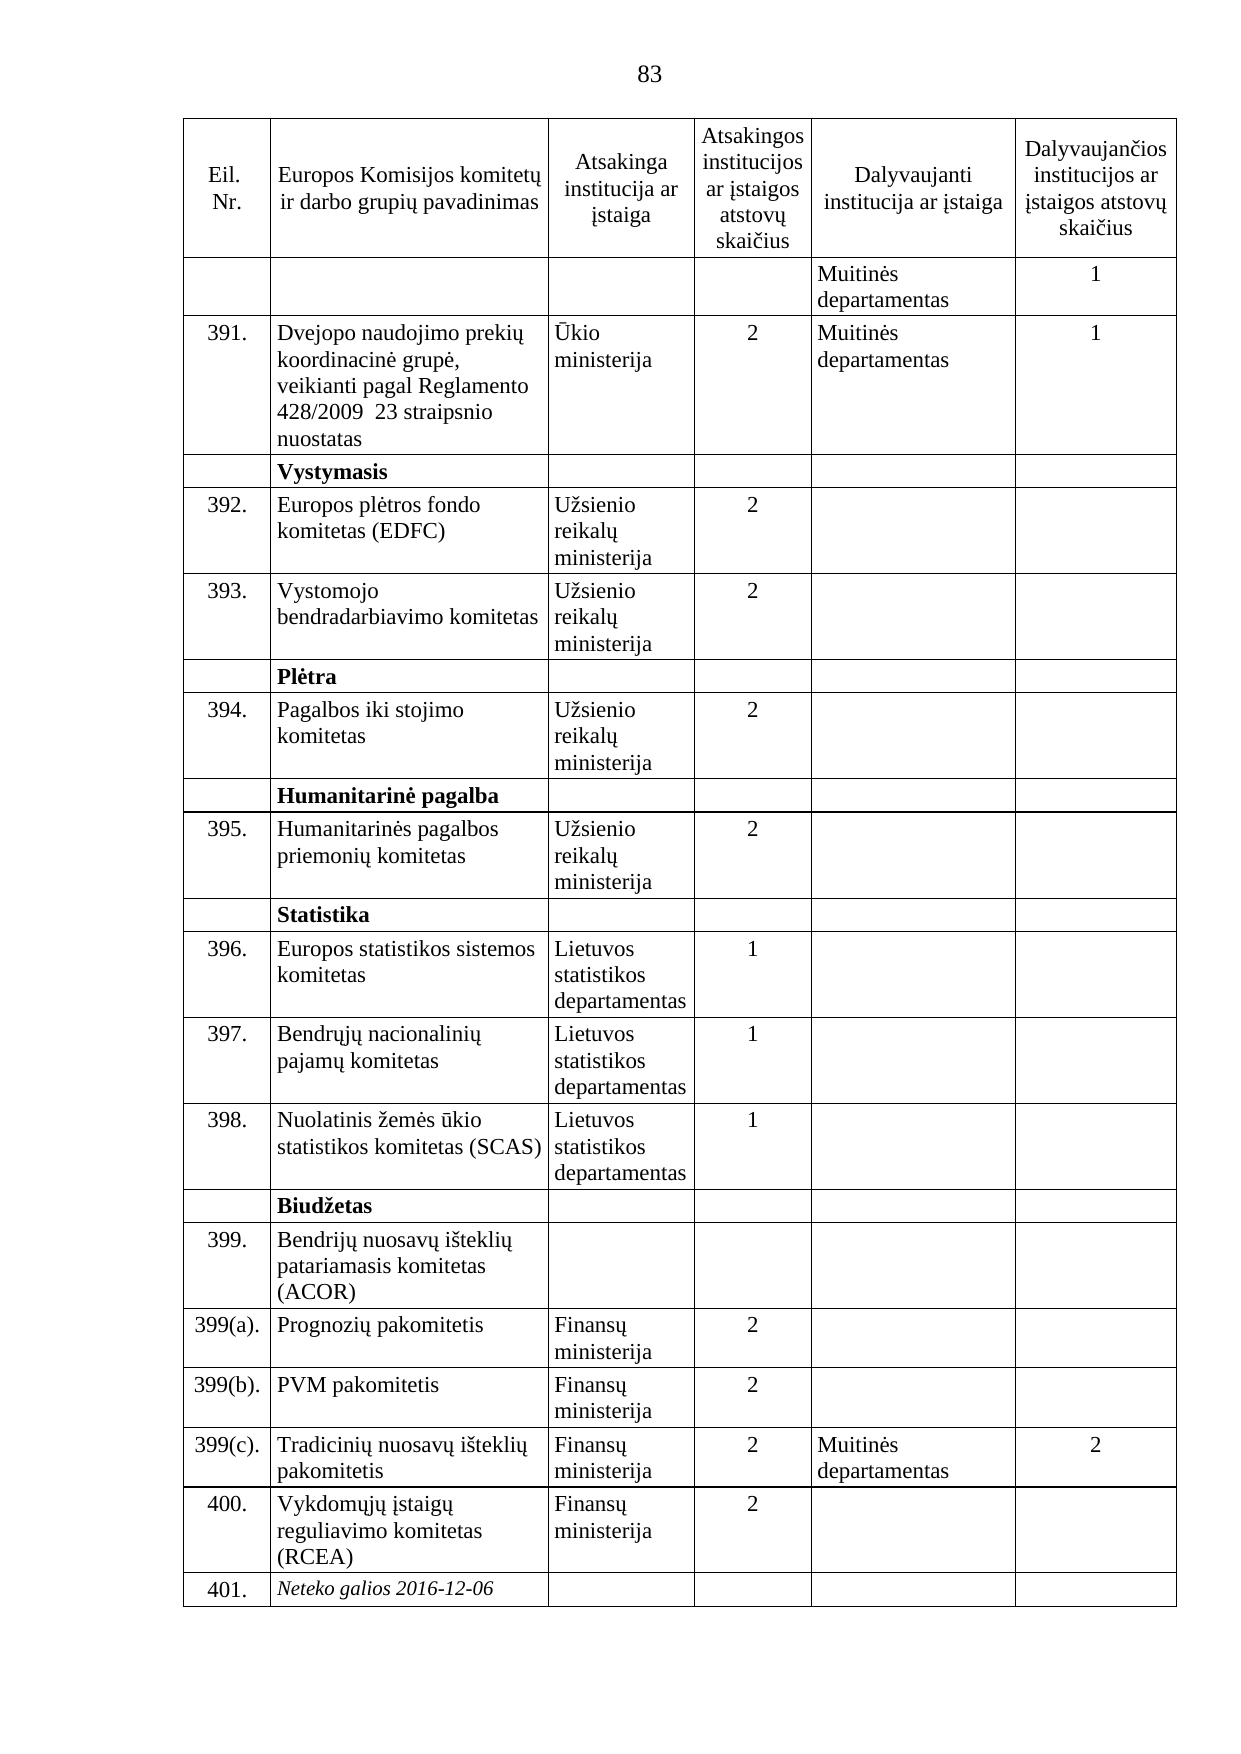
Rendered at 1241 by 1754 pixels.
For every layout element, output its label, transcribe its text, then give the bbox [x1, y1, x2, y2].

table_cell [1177, 1017, 1187, 1102]
table_cell Ūkio ministerija [549, 316, 694, 454]
table_cell 2 [695, 574, 811, 659]
table_cell 394. [184, 693, 270, 778]
table_cell 2 [695, 1368, 811, 1427]
table_cell Biudžetas [271, 1190, 548, 1222]
table_cell [812, 1573, 1015, 1606]
table_cell 2 [695, 1488, 811, 1572]
table_cell [1016, 1573, 1176, 1606]
table_cell 1 [695, 1104, 811, 1188]
table_cell [1177, 1486, 1187, 1572]
table_header [1177, 118, 1187, 257]
table_cell [695, 258, 811, 315]
table_cell [1177, 898, 1187, 931]
table_cell 396. [184, 932, 270, 1017]
table_cell [812, 660, 1015, 692]
table_cell [812, 455, 1015, 487]
table_cell Lietuvos statistikos departamentas [549, 1018, 694, 1102]
table_cell [1177, 931, 1187, 1017]
table_cell Neteko galios 2016-12-06 [271, 1573, 548, 1606]
table_cell [812, 488, 1015, 573]
table_cell Užsienio reikalų ministerija [549, 574, 694, 659]
table_cell [549, 660, 694, 692]
table_cell [1016, 1018, 1176, 1102]
table_cell Užsienio reikalų ministerija [549, 488, 694, 573]
table_cell [1016, 660, 1176, 692]
table_cell [1177, 692, 1187, 778]
table_header Dalyvaujančios institucijos ar įstaigos atstovų skaičius [1016, 119, 1176, 257]
table_header Atsakingos institucijos ar įstaigos atstovų skaičius [695, 119, 811, 257]
table_cell [271, 258, 548, 315]
table_cell [1016, 1368, 1176, 1427]
table_cell 398. [184, 1104, 270, 1188]
table_cell 401. [184, 1573, 270, 1606]
table_cell Prognozių pakomitetis [271, 1309, 548, 1367]
table_cell 2 [695, 1428, 811, 1486]
table_header Europos Komisijos komitetų ir darbo grupių pavadinimas [271, 119, 548, 257]
table_cell Finansų ministerija [549, 1368, 694, 1427]
table_cell [1016, 932, 1176, 1017]
table_cell [695, 779, 811, 811]
table_cell [184, 660, 270, 692]
table_cell Pagalbos iki stojimo komitetas [271, 693, 548, 778]
table_cell [549, 1573, 694, 1606]
table_cell [695, 899, 811, 931]
table_cell 1 [1016, 258, 1176, 315]
table_cell [812, 1190, 1015, 1222]
table_cell Vystomojo bendradarbiavimo komitetas [271, 574, 548, 659]
table_cell Bendrųjų nacionalinių pajamų komitetas [271, 1018, 548, 1102]
table_cell 2 [1016, 1428, 1176, 1486]
table_cell [1177, 1189, 1187, 1222]
table_cell [1016, 899, 1176, 931]
table_cell 400. [184, 1488, 270, 1572]
table_cell [1016, 574, 1176, 659]
table_cell [812, 932, 1015, 1017]
table_cell [549, 258, 694, 315]
table_cell 391. [184, 316, 270, 454]
table_cell [549, 1190, 694, 1222]
table_cell 1 [695, 1018, 811, 1102]
table_cell 399. [184, 1223, 270, 1308]
table_cell Europos plėtros fondo komitetas (EDFC) [271, 488, 548, 573]
table_cell 399(b). [184, 1368, 270, 1427]
table_cell [1177, 811, 1187, 897]
table_header Eil. Nr. [184, 119, 270, 257]
table_cell [549, 779, 694, 811]
table_cell 2 [695, 693, 811, 778]
table_header Dalyvaujanti institucija ar įstaiga [812, 119, 1015, 257]
table_cell 395. [184, 813, 270, 897]
table_cell [1016, 1190, 1176, 1222]
table_cell [812, 1104, 1015, 1188]
table_cell [812, 1309, 1015, 1367]
table_cell 399(c). [184, 1428, 270, 1486]
table_cell Finansų ministerija [549, 1309, 694, 1367]
table_cell Dvejopo naudojimo prekių koordinacinė grupė, veikianti pagal Reglamento 428/2009 23 straipsnio nuostatas [271, 316, 548, 454]
table_cell [812, 899, 1015, 931]
table_cell [184, 779, 270, 811]
table_cell [695, 1223, 811, 1308]
table_cell Plėtra [271, 660, 548, 692]
table_cell [184, 258, 270, 315]
table_cell Užsienio reikalų ministerija [549, 693, 694, 778]
table_header Atsakinga institucija ar įstaiga [549, 119, 694, 257]
table_cell Muitinės departamentas [812, 1428, 1015, 1486]
table_cell [1177, 573, 1187, 659]
table_cell [1177, 778, 1187, 811]
table_cell Nuolatinis žemės ūkio statistikos komitetas (SCAS) [271, 1104, 548, 1188]
table_cell [549, 455, 694, 487]
table_cell [184, 455, 270, 487]
table_cell [812, 693, 1015, 778]
table_cell [695, 1573, 811, 1606]
table_cell [184, 1190, 270, 1222]
table_cell [812, 1223, 1015, 1308]
table_cell [1016, 1309, 1176, 1367]
table_cell [1016, 1223, 1176, 1308]
table_cell 2 [695, 813, 811, 897]
table_cell Humanitarinės pagalbos priemonių komitetas [271, 813, 548, 897]
table_cell [812, 574, 1015, 659]
table_cell 1 [1016, 316, 1176, 454]
table_cell [812, 813, 1015, 897]
table_cell 393. [184, 574, 270, 659]
table_cell [1177, 1572, 1187, 1606]
table_cell Finansų ministerija [549, 1428, 694, 1486]
table_cell [549, 899, 694, 931]
table_cell Statistika [271, 899, 548, 931]
table_cell Užsienio reikalų ministerija [549, 813, 694, 897]
table_cell 2 [695, 488, 811, 573]
table_cell [812, 1018, 1015, 1102]
table_cell PVM pakomitetis [271, 1368, 548, 1427]
table_cell [1016, 813, 1176, 897]
table_cell [812, 1488, 1015, 1572]
table_cell [1016, 693, 1176, 778]
table_cell Muitinės departamentas [812, 316, 1015, 454]
table_cell [1177, 1367, 1187, 1427]
table_cell [695, 660, 811, 692]
table_cell Tradicinių nuosavų išteklių pakomitetis [271, 1428, 548, 1486]
table_cell Lietuvos statistikos departamentas [549, 1104, 694, 1188]
table_cell Vykdomųjų įstaigų reguliavimo komitetas (RCEA) [271, 1488, 548, 1572]
table_cell [695, 455, 811, 487]
table_cell [1177, 1427, 1187, 1486]
table_cell [1016, 1104, 1176, 1188]
table_cell [695, 1190, 811, 1222]
table_cell 1 [695, 932, 811, 1017]
table_cell [812, 1368, 1015, 1427]
table_cell [1016, 455, 1176, 487]
table_cell 2 [695, 316, 811, 454]
table_cell Bendrijų nuosavų išteklių patariamasis komitetas (ACOR) [271, 1223, 548, 1308]
table_cell [1177, 659, 1187, 692]
table_cell [1177, 1222, 1187, 1308]
table_cell [1016, 1488, 1176, 1572]
table_cell [1177, 257, 1187, 315]
table_cell [1177, 487, 1187, 573]
table_cell [1016, 779, 1176, 811]
table_cell [1177, 454, 1187, 487]
table_cell [1177, 1103, 1187, 1188]
table_cell [1016, 488, 1176, 573]
table_cell 392. [184, 488, 270, 573]
table_cell Muitinės departamentas [812, 258, 1015, 315]
table_cell 399(a). [184, 1309, 270, 1367]
table_cell Humanitarinė pagalba [271, 779, 548, 811]
table_cell [1177, 315, 1187, 454]
table_cell 2 [695, 1309, 811, 1367]
table_cell Vystymasis [271, 455, 548, 487]
table_cell 397. [184, 1018, 270, 1102]
table_cell [184, 899, 270, 931]
table_cell [812, 779, 1015, 811]
table_cell Lietuvos statistikos departamentas [549, 932, 694, 1017]
table_cell [549, 1223, 694, 1308]
table_cell Finansų ministerija [549, 1488, 694, 1572]
table_cell Europos statistikos sistemos komitetas [271, 932, 548, 1017]
table_cell [1177, 1308, 1187, 1367]
